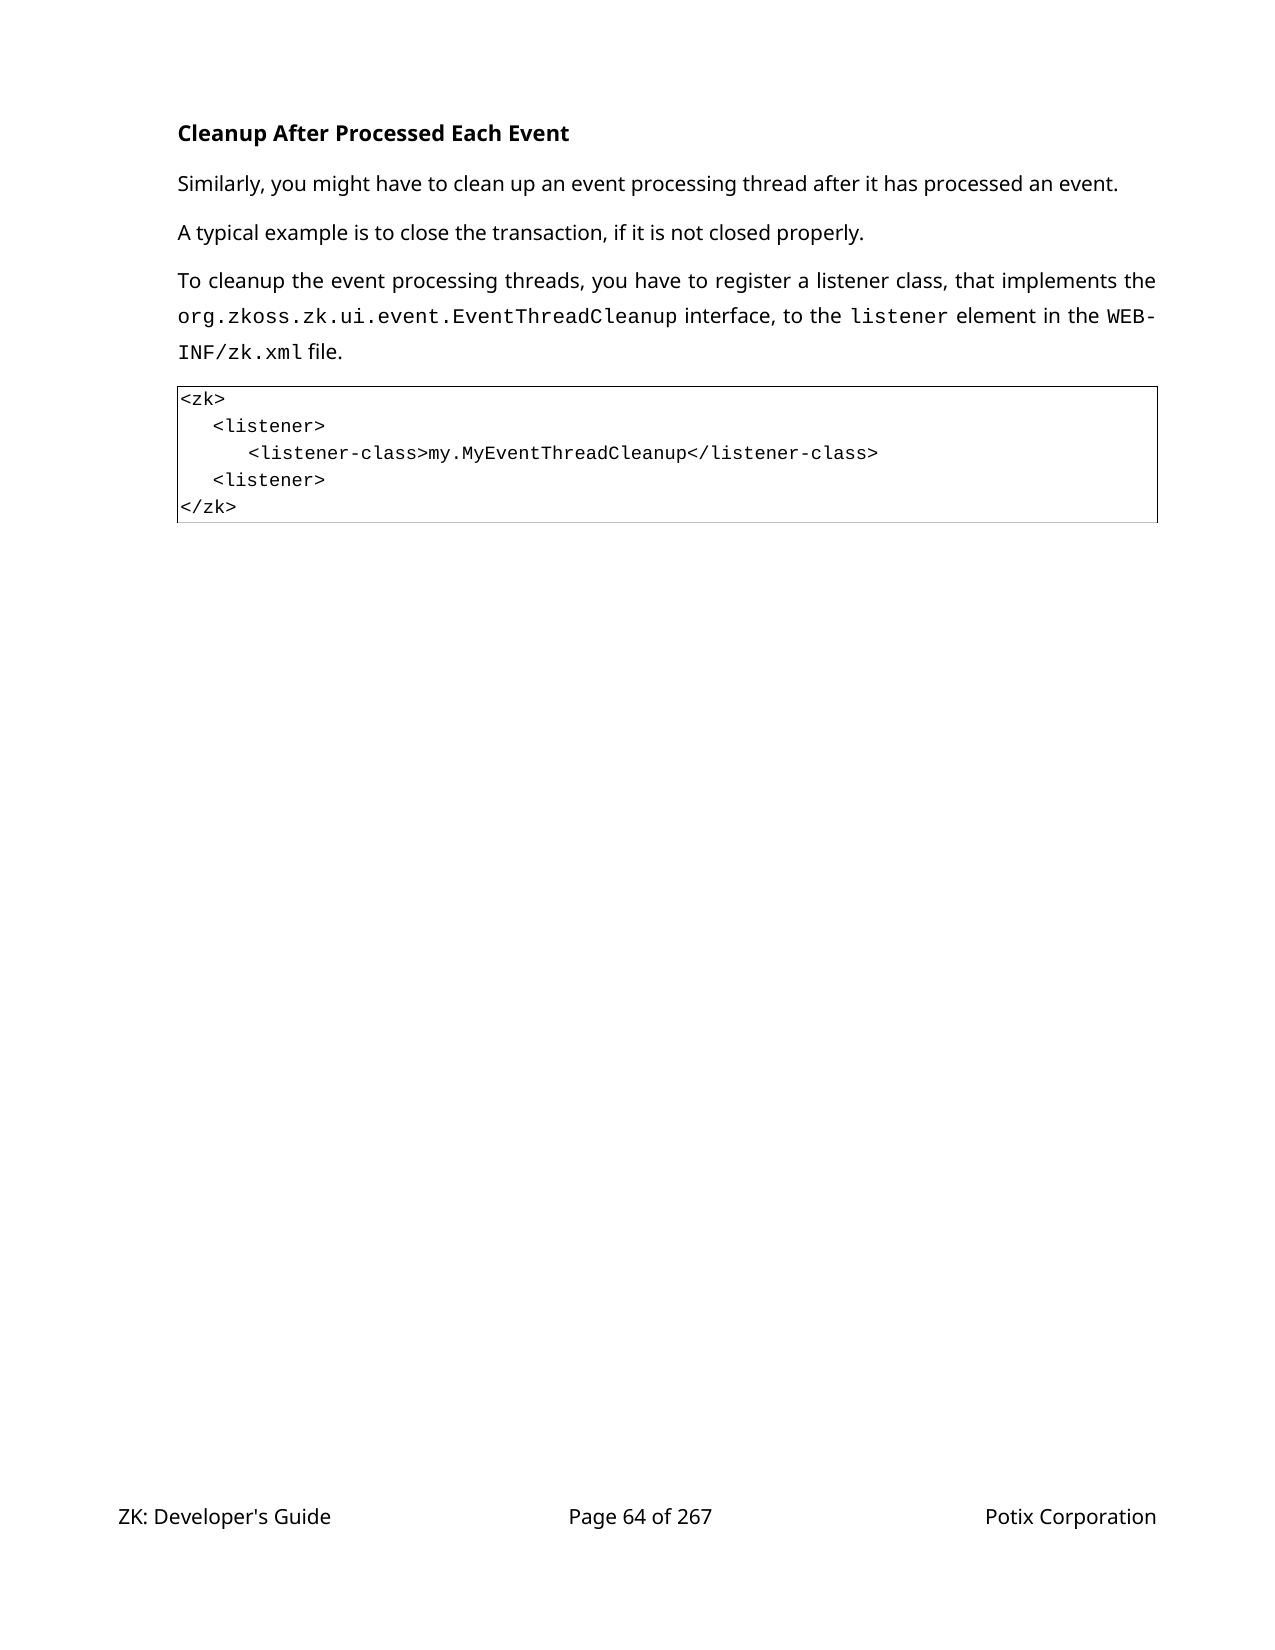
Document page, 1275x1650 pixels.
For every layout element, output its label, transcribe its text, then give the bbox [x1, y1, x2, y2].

text <listener-class>my.MyEventThreadCleanup</listener-class> [178, 441, 1157, 465]
text <zk> [178, 387, 1157, 411]
text To cleanup the event processing threads, you have to register a listener class, that implements the org.zkoss.zk.ui.event.EventThreadCleanup interface, to the listener element in the WEB-INF/zk.xml file. [177, 266, 1157, 366]
subtitle Cleanup After Processed Each Event [177, 118, 1157, 148]
text A typical example is to close the transaction, if it is not closed properly. [177, 218, 1157, 246]
text Similarly, you might have to clean up an event processing thread after it has processed an event. [177, 169, 1157, 197]
text </zk> [178, 495, 1157, 522]
text <listener> [178, 413, 1157, 438]
text <listener> [178, 468, 1157, 492]
